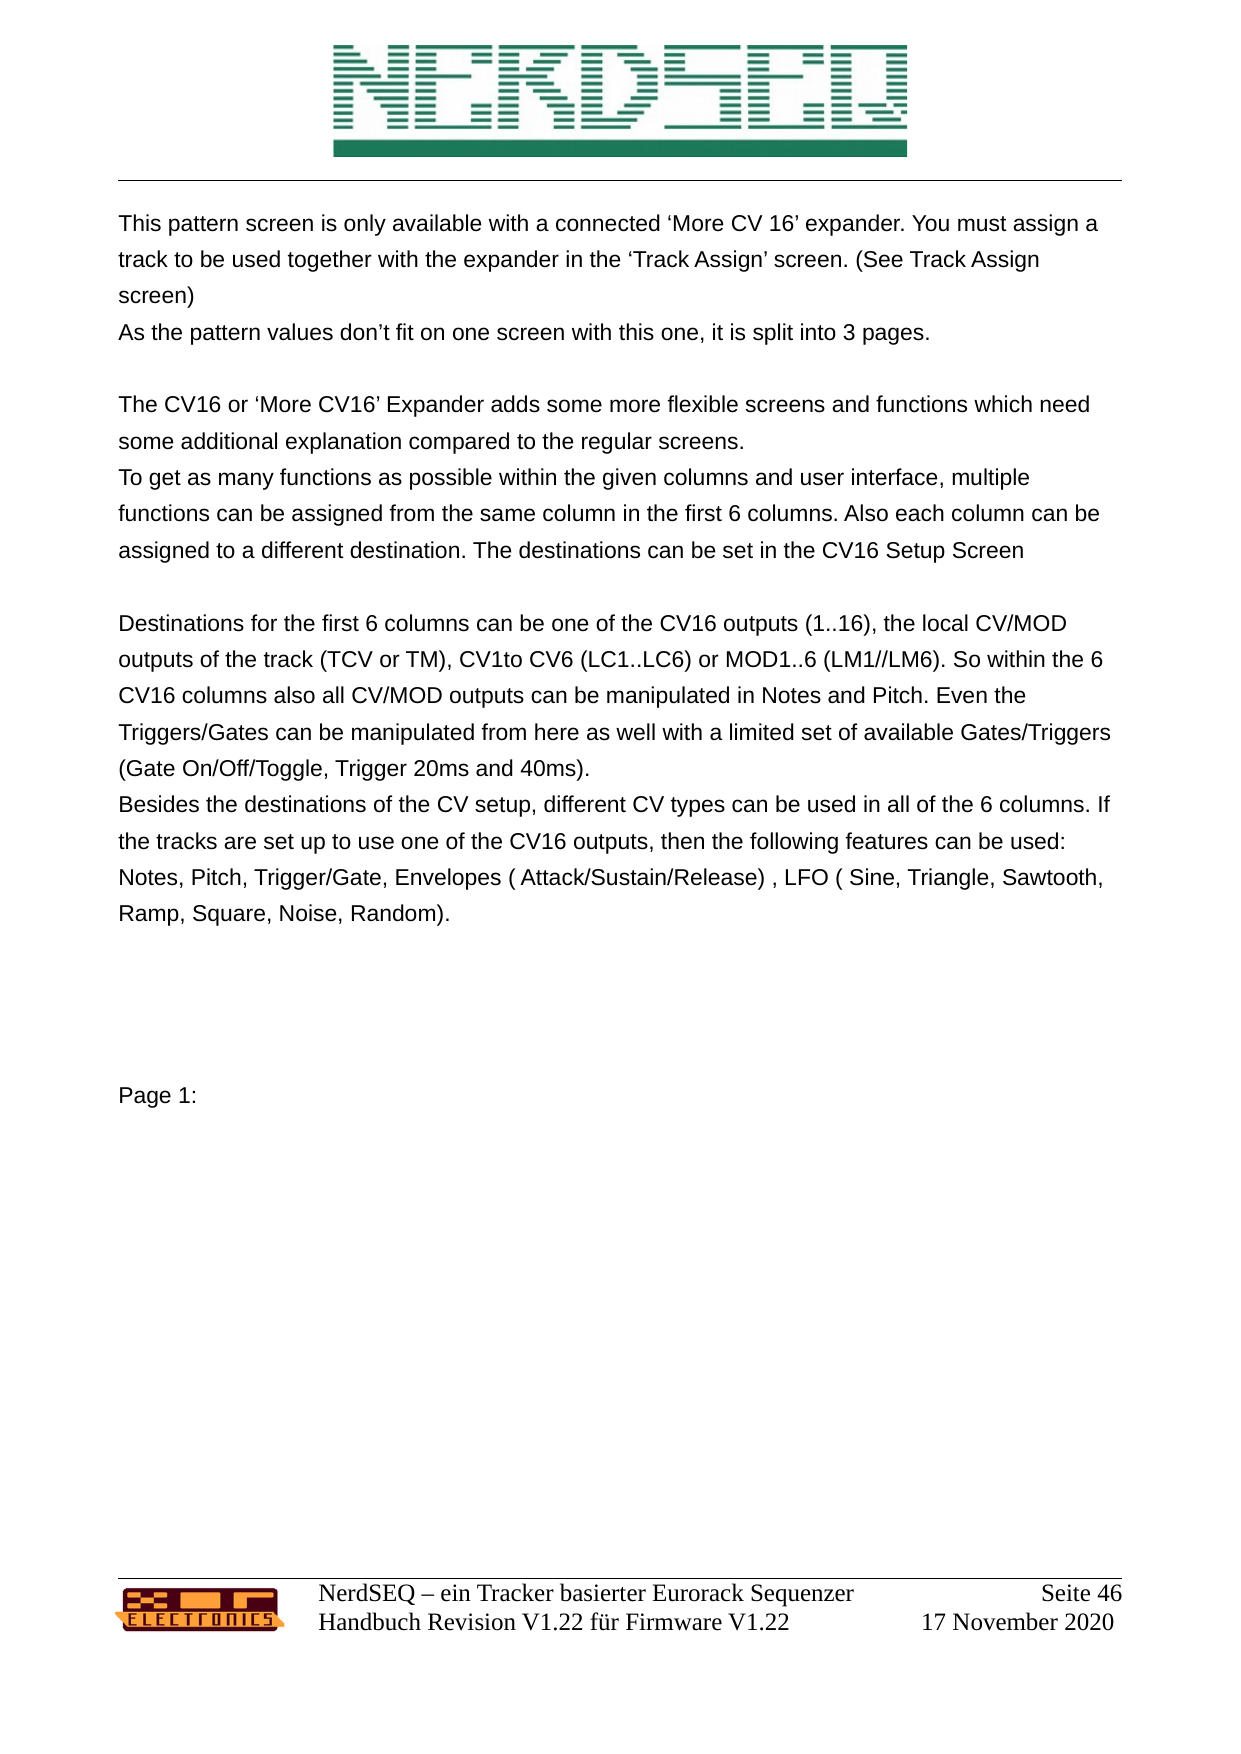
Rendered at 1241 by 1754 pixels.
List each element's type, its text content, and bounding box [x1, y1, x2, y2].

text Notes, Pitch, Trigger/Gate, Envelopes ( Attack/Sustain/Release) , LFO ( Sine, Triangle, Sawtooth, Ramp, Square, Noise, Random). [118, 864, 1122, 927]
text Page 1: [118, 1082, 1122, 1108]
text To get as many functions as possible within the given columns and user interface, multiple functions can be assigned from the same column in the first 6 columns. Also each column can be assigned to a different destination. The destinations can be set in the CV16 Setup Screen [118, 464, 1122, 563]
picture [333, 45, 908, 157]
text The CV16 or ‘More CV16’ Expander adds some more flexible screens and functions which need some additional explanation compared to the regular screens. [118, 391, 1122, 454]
text Destinations for the first 6 columns can be one of the CV16 outputs (1..16), the local CV/MOD outputs of the track (TCV or TM), CV1to CV6 (LC1..LC6) or MOD1..6 (LM1//LM6). So within the 6 CV16 columns also all CV/MOD outputs can be manipulated in Notes and Pitch. Even the Triggers/Gates can be manipulated from here as well with a limited set of available Gates/Triggers (Gate On/Off/Toggle, Trigger 20ms and 40ms). [118, 609, 1122, 781]
picture [115, 1584, 285, 1634]
text As the pattern values don’t fit on one screen with this one, it is split into 3 pages. [118, 319, 1122, 345]
text Besides the destinations of the CV setup, different CV types can be used in all of the 6 columns. If the tracks are set up to use one of the CV16 outputs, then the following features can be used: [118, 791, 1122, 854]
text This pattern screen is only available with a connected ‘More CV 16’ expander. You must assign a track to be used together with the expander in the ‘Track Assign’ screen. (See Track Assign screen) [118, 209, 1122, 309]
